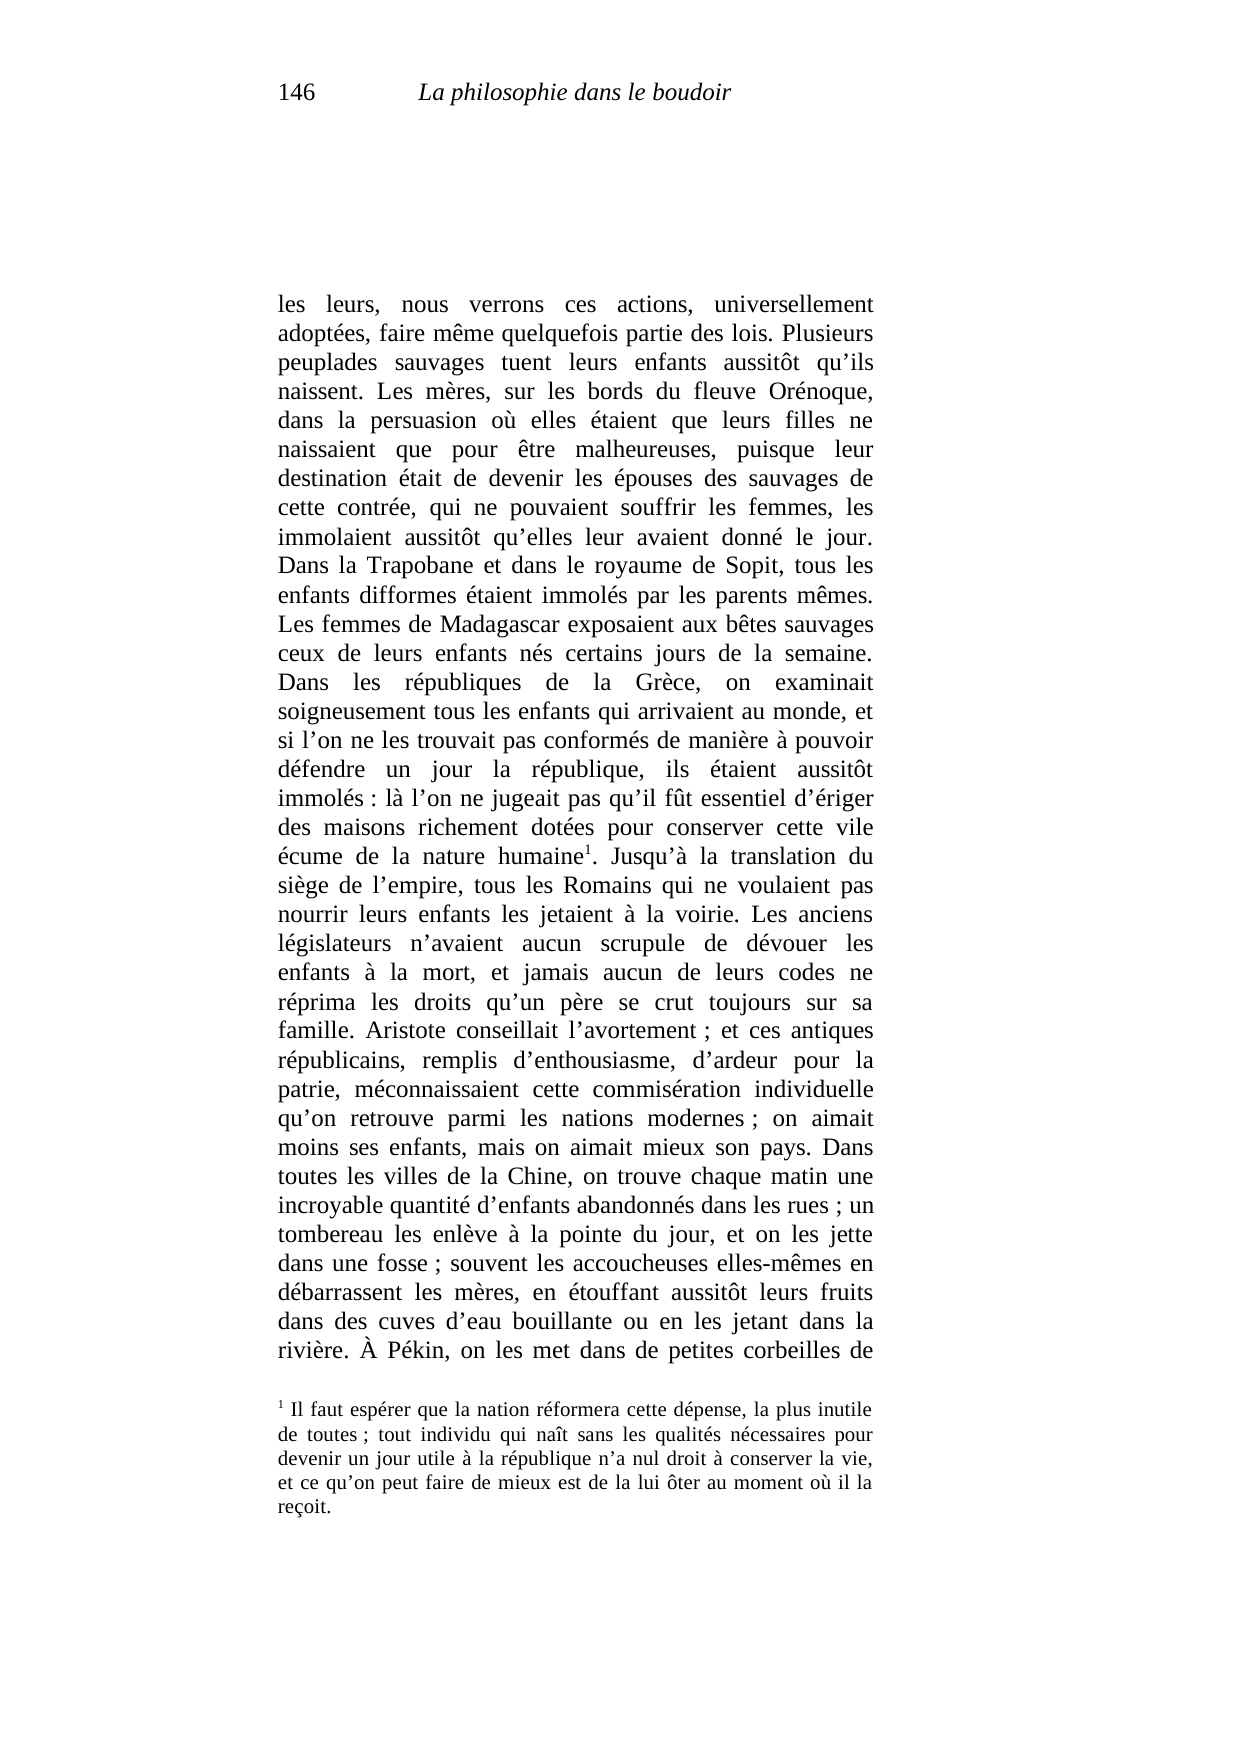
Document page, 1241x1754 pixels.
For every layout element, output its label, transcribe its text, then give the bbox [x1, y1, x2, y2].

text Il faut espérer que la nation réformera cette dépense, la plus inutile de toutes ; tout individu qui naît sans les qualités nécessaires pour devenir un jour utile à la république n’a nul droit à conserver la vie, et ce qu’on peut faire de mieux est de la lui ôter au moment où il la reçoit. [278, 1397, 874, 1518]
text les leurs, nous verrons ces actions, universellement adoptées, faire même quelquefois partie des lois. Plusieurs peuplades sauvages tuent leurs enfants aussitôt qu’ils naissent. Les mères, sur les bords du fleuve Orénoque, dans la persuasion où elles étaient que leurs filles ne naissaient que pour être malheureuses, puisque leur destination était de devenir les épouses des sauvages de cette contrée, qui ne pouvaient souffrir les femmes, les immolaient aussitôt qu’elles leur avaient donné le jour. Dans la Trapobane et dans le royaume de Sopit, tous les enfants difformes étaient immolés par les parents mêmes. Les femmes de Madagascar exposaient aux bêtes sauvages ceux de leurs enfants nés certains jours de la semaine. Dans les républiques de la Grèce, on examinait soigneusement tous les enfants qui arrivaient au monde, et si l’on ne les trouvait pas conformés de manière à pouvoir défendre un jour la république, ils étaient aussitôt immolés : là l’on ne jugeait pas qu’il fût essentiel d’ériger des maisons richement dotées pour conserver cette vile écume de la nature humaine. Jusqu’à la translation du siège de l’empire, tous les Romains qui ne voulaient pas nourrir leurs enfants les jetaient à la voirie. Les anciens législateurs n’avaient aucun scrupule de dévouer les enfants à la mort, et jamais aucun de leurs codes ne réprima les droits qu’un père se crut toujours sur sa famille. Aristote conseillait l’avortement ; et ces antiques républicains, remplis d’enthousiasme, d’ardeur pour la patrie, méconnaissaient cette commisération individuelle qu’on retrouve parmi les nations modernes ; on aimait moins ses enfants, mais on aimait mieux son pays. Dans toutes les villes de la Chine, on trouve chaque matin une incroyable quantité d’enfants abandonnés dans les rues ; un tombereau les enlève à la pointe du jour, et on les jette dans une fosse ; souvent les accoucheuses elles-mêmes en débarrassent les mères, en étouffant aussitôt leurs fruits dans des cuves d’eau bouillante ou en les jetant dans la rivière. À Pékin, on les met dans de petites corbeilles de [278, 289, 874, 1364]
